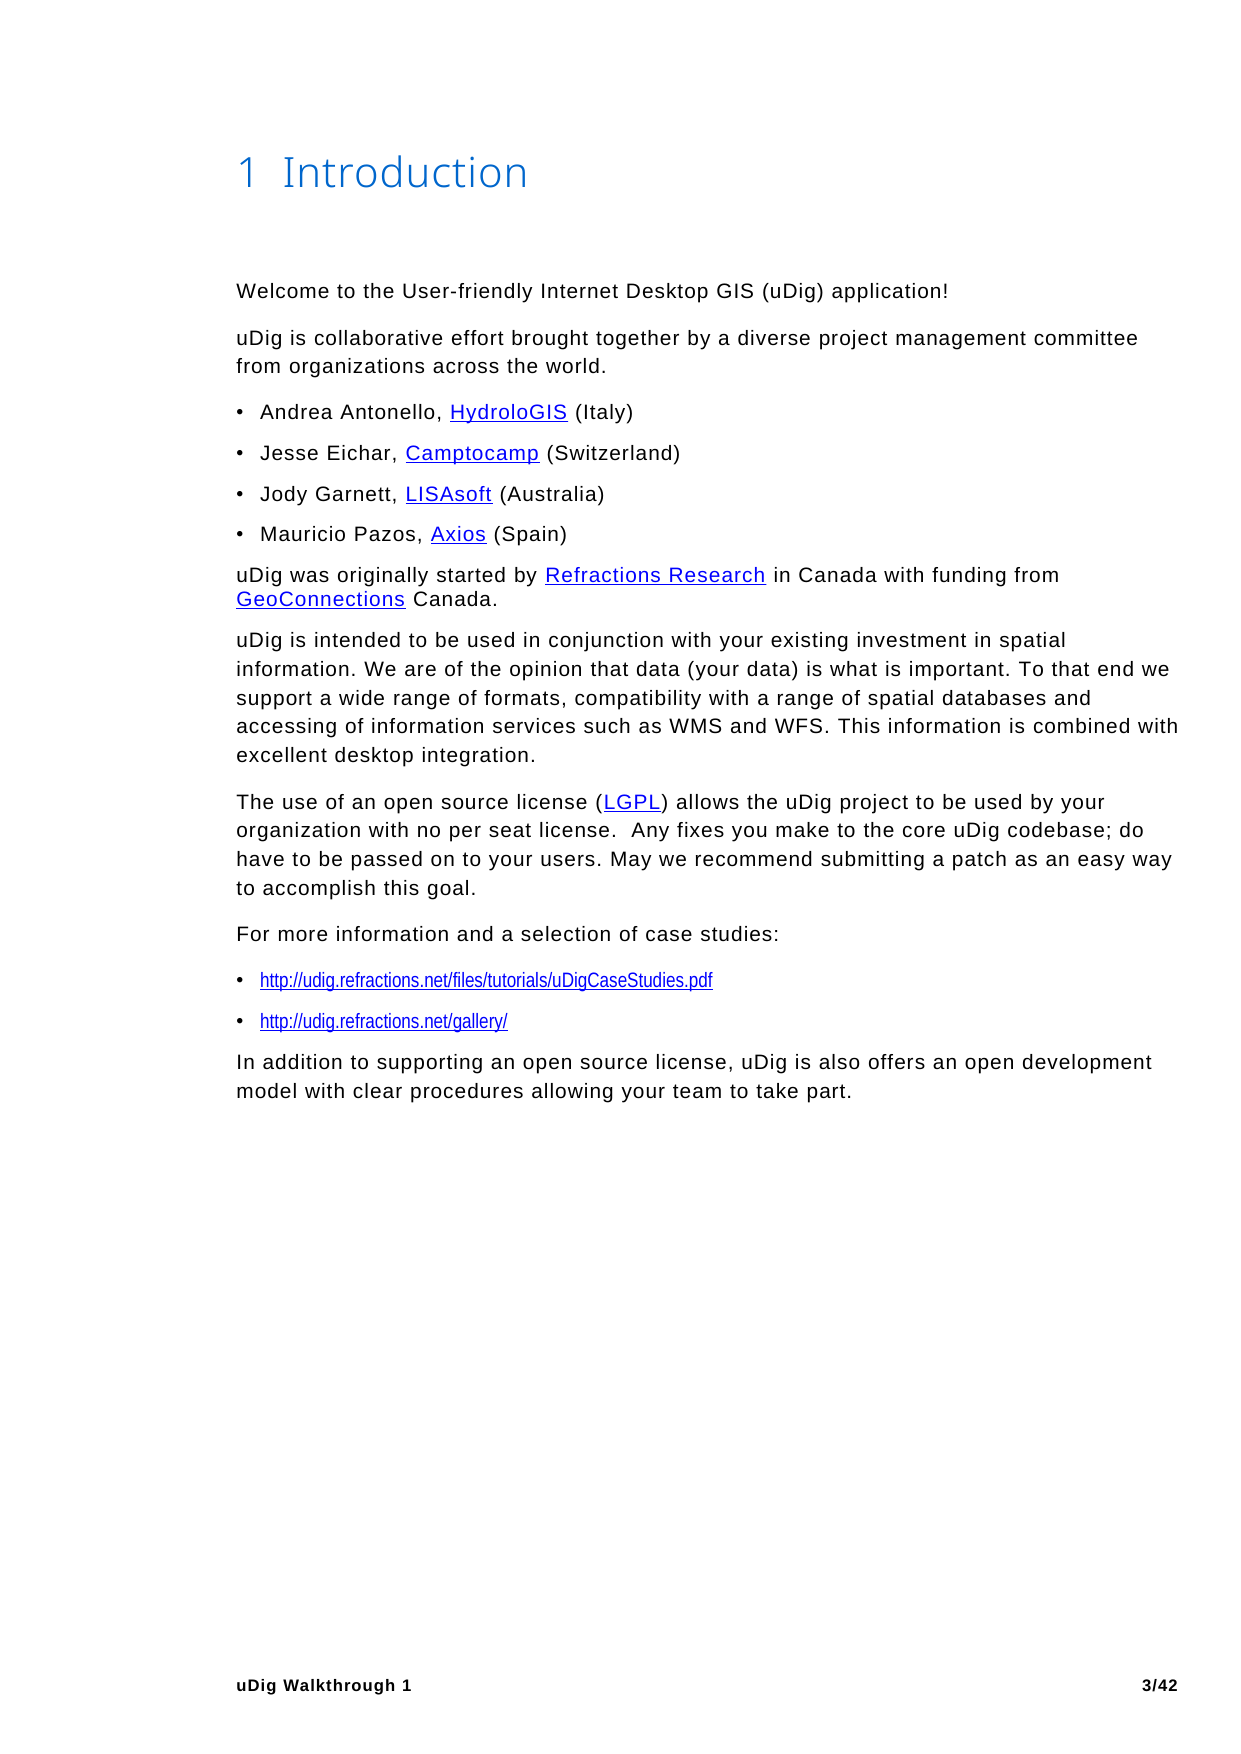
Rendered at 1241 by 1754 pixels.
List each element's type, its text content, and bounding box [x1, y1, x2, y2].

list Jody Garnett, LISAsoft (Australia) [236, 482, 1181, 506]
list uDig was originally started by Refractions Research in Canada with funding from GeoConnections Canada. [236, 563, 1181, 611]
text In addition to supporting an open source license, uDig is also offers an open development model with clear procedures allowing your team to take part. [236, 1050, 1181, 1103]
list http://udig.refractions.net/gallery/ [236, 1009, 1181, 1033]
text uDig is collaborative effort brought together by a diverse project management committee from organizations across the world. [236, 325, 1181, 378]
subtitle Introduction [236, 143, 1181, 200]
list http://udig.refractions.net/files/tutorials/uDigCaseStudies.pdf [236, 968, 1181, 992]
list Jesse Eichar, Camptocamp (Switzerland) [236, 441, 1181, 465]
text uDig is intended to be used in conjunction with your existing investment in spatial information. We are of the opinion that data (your data) is what is important. To that end we support a wide range of formats, compatibility with a range of spatial databases and accessing of information services such as WMS and WFS. This information is combined with excellent desktop integration. [236, 628, 1181, 767]
list Andrea Antonello, HydroloGIS (Italy) [236, 400, 1181, 424]
text For more information and a selection of case studies: [236, 922, 1181, 946]
list Mauricio Pazos, Axios (Spain) [236, 522, 1181, 546]
text Welcome to the User-friendly Internet Desktop GIS (uDig) application! [236, 279, 1181, 303]
text The use of an open source license (LGPL) allows the uDig project to be used by your organization with no per seat license. Any fixes you make to the core uDig codebase; do have to be passed on to your users. May we recommend submitting a patch as an easy way to accomplish this goal. [236, 789, 1181, 900]
